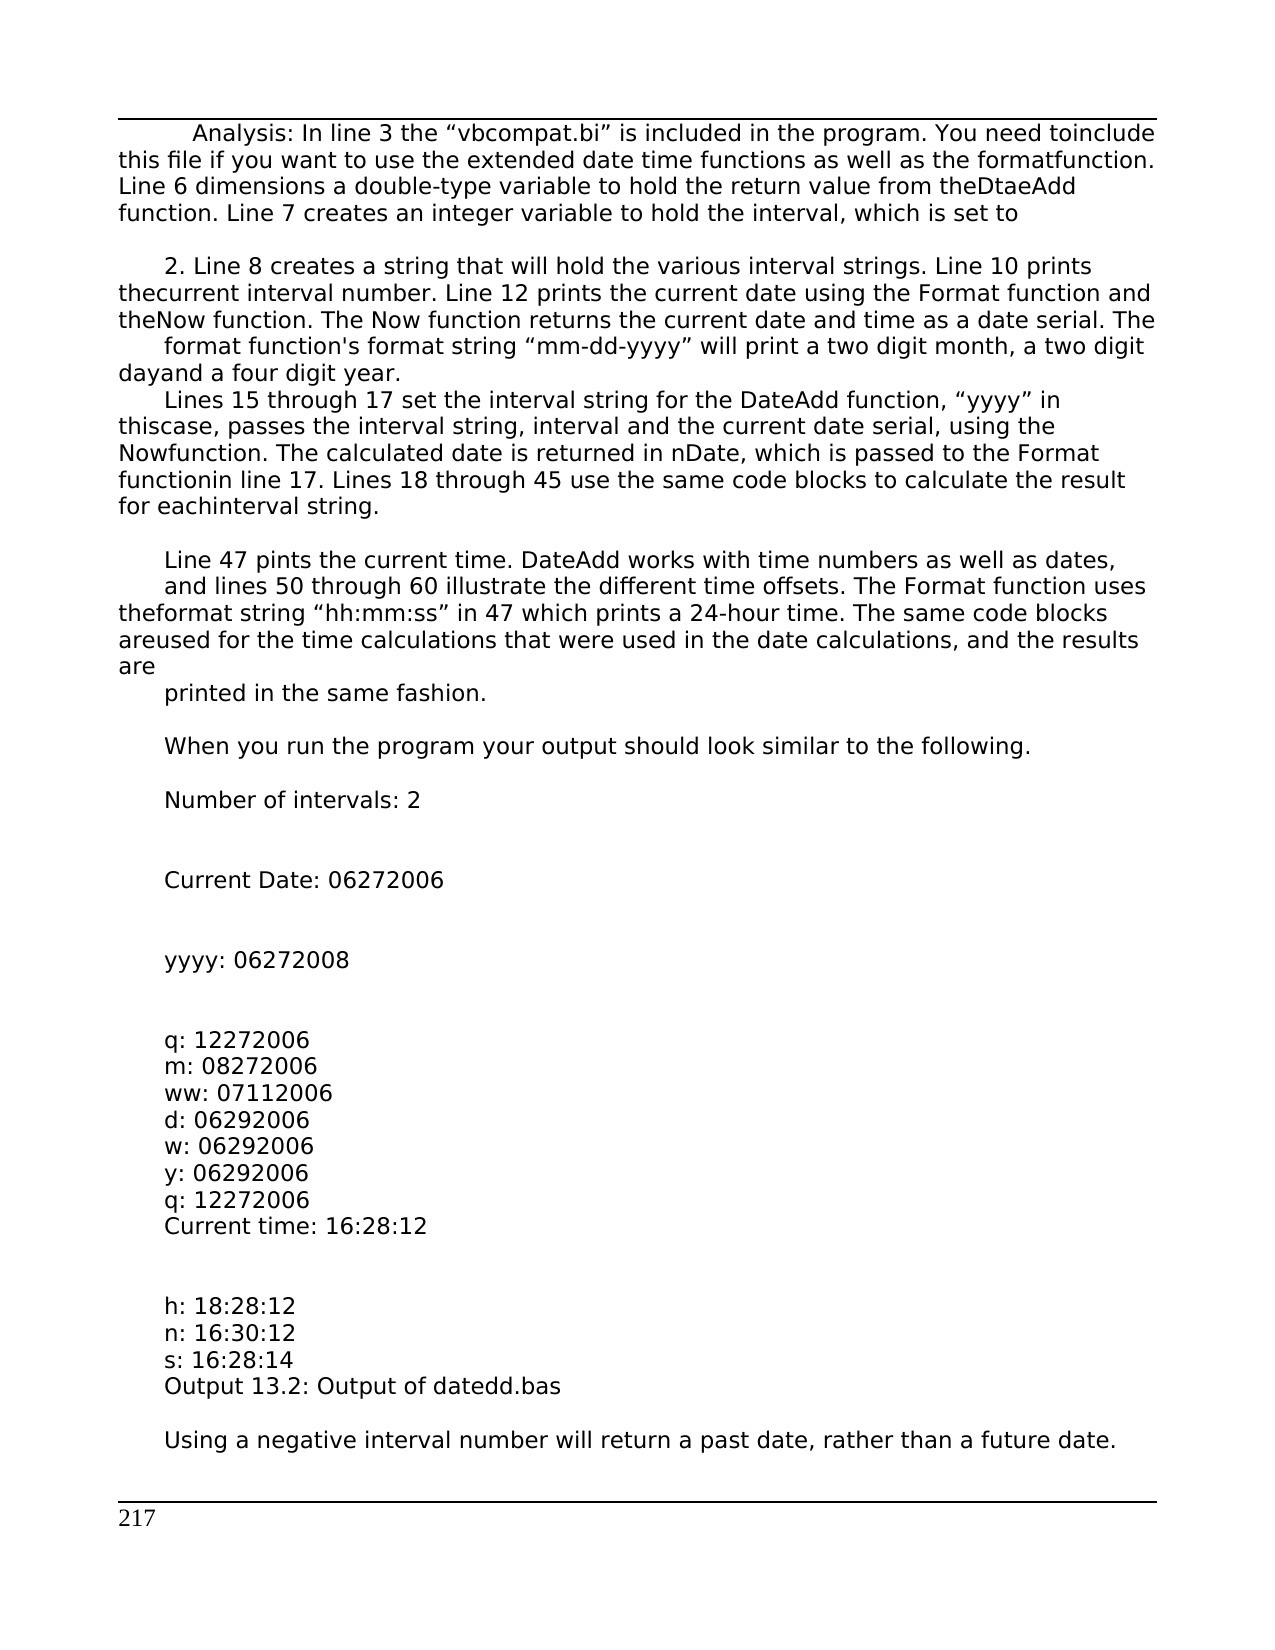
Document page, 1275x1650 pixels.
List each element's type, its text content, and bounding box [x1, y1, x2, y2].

text Line 47 pints the current time. DateAdd works with time numbers as well as dates, [118, 547, 1157, 573]
text Current time: 16:28:12 [118, 1213, 1157, 1240]
text and lines 50 through 60 illustrate the different time offsets. The Format function uses theformat string “hh:mm:ss” in 47 which prints a 24-hour time. The same code blocks areused for the time calculations that were used in the date calculations, and the results are [118, 573, 1157, 680]
text When you run the program your output should look similar to the following. [118, 733, 1157, 760]
text q: 12272006 [118, 1187, 1157, 1213]
text Output 13.2: Output of datedd.bas [118, 1373, 1157, 1400]
text Current Date: 06272006 [118, 867, 1157, 893]
text h: 18:28:12 [118, 1293, 1157, 1320]
text 2. Line 8 creates a string that will hold the various interval strings. Line 10 prints thecurrent interval number. Line 12 prints the current date using the Format function and theNow function. The Now function returns the current date and time as a date serial. The [118, 253, 1157, 333]
text yyyy: 06272008 [118, 947, 1157, 973]
text w: 06292006 [118, 1133, 1157, 1160]
text Using a negative interval number will return a past date, rather than a future date. [118, 1427, 1157, 1453]
text Analysis: In line 3 the “vbcompat.bi” is included in the program. You need toinclude this file if you want to use the extended date time functions as well as the formatfunction. Line 6 dimensions a double-type variable to hold the return value from theDtaeAdd function. Line 7 creates an integer variable to hold the interval, which is set to [118, 120, 1157, 227]
text format function's format string “mm-dd-yyyy” will print a two digit month, a two digit dayand a four digit year. [118, 333, 1157, 387]
text m: 08272006 [118, 1053, 1157, 1080]
text Lines 15 through 17 set the interval string for the DateAdd function, “yyyy” in thiscase, passes the interval string, interval and the current date serial, using the Nowfunction. The calculated date is returned in nDate, which is passed to the Format functionin line 17. Lines 18 through 45 use the same code blocks to calculate the result for eachinterval string. [118, 387, 1157, 520]
text d: 06292006 [118, 1107, 1157, 1133]
text Number of intervals: 2 [118, 787, 1157, 813]
text y: 06292006 [118, 1160, 1157, 1187]
text n: 16:30:12 [118, 1320, 1157, 1347]
text q: 12272006 [118, 1027, 1157, 1053]
text s: 16:28:14 [118, 1347, 1157, 1373]
text printed in the same fashion. [118, 680, 1157, 707]
text ww: 07112006 [118, 1080, 1157, 1107]
